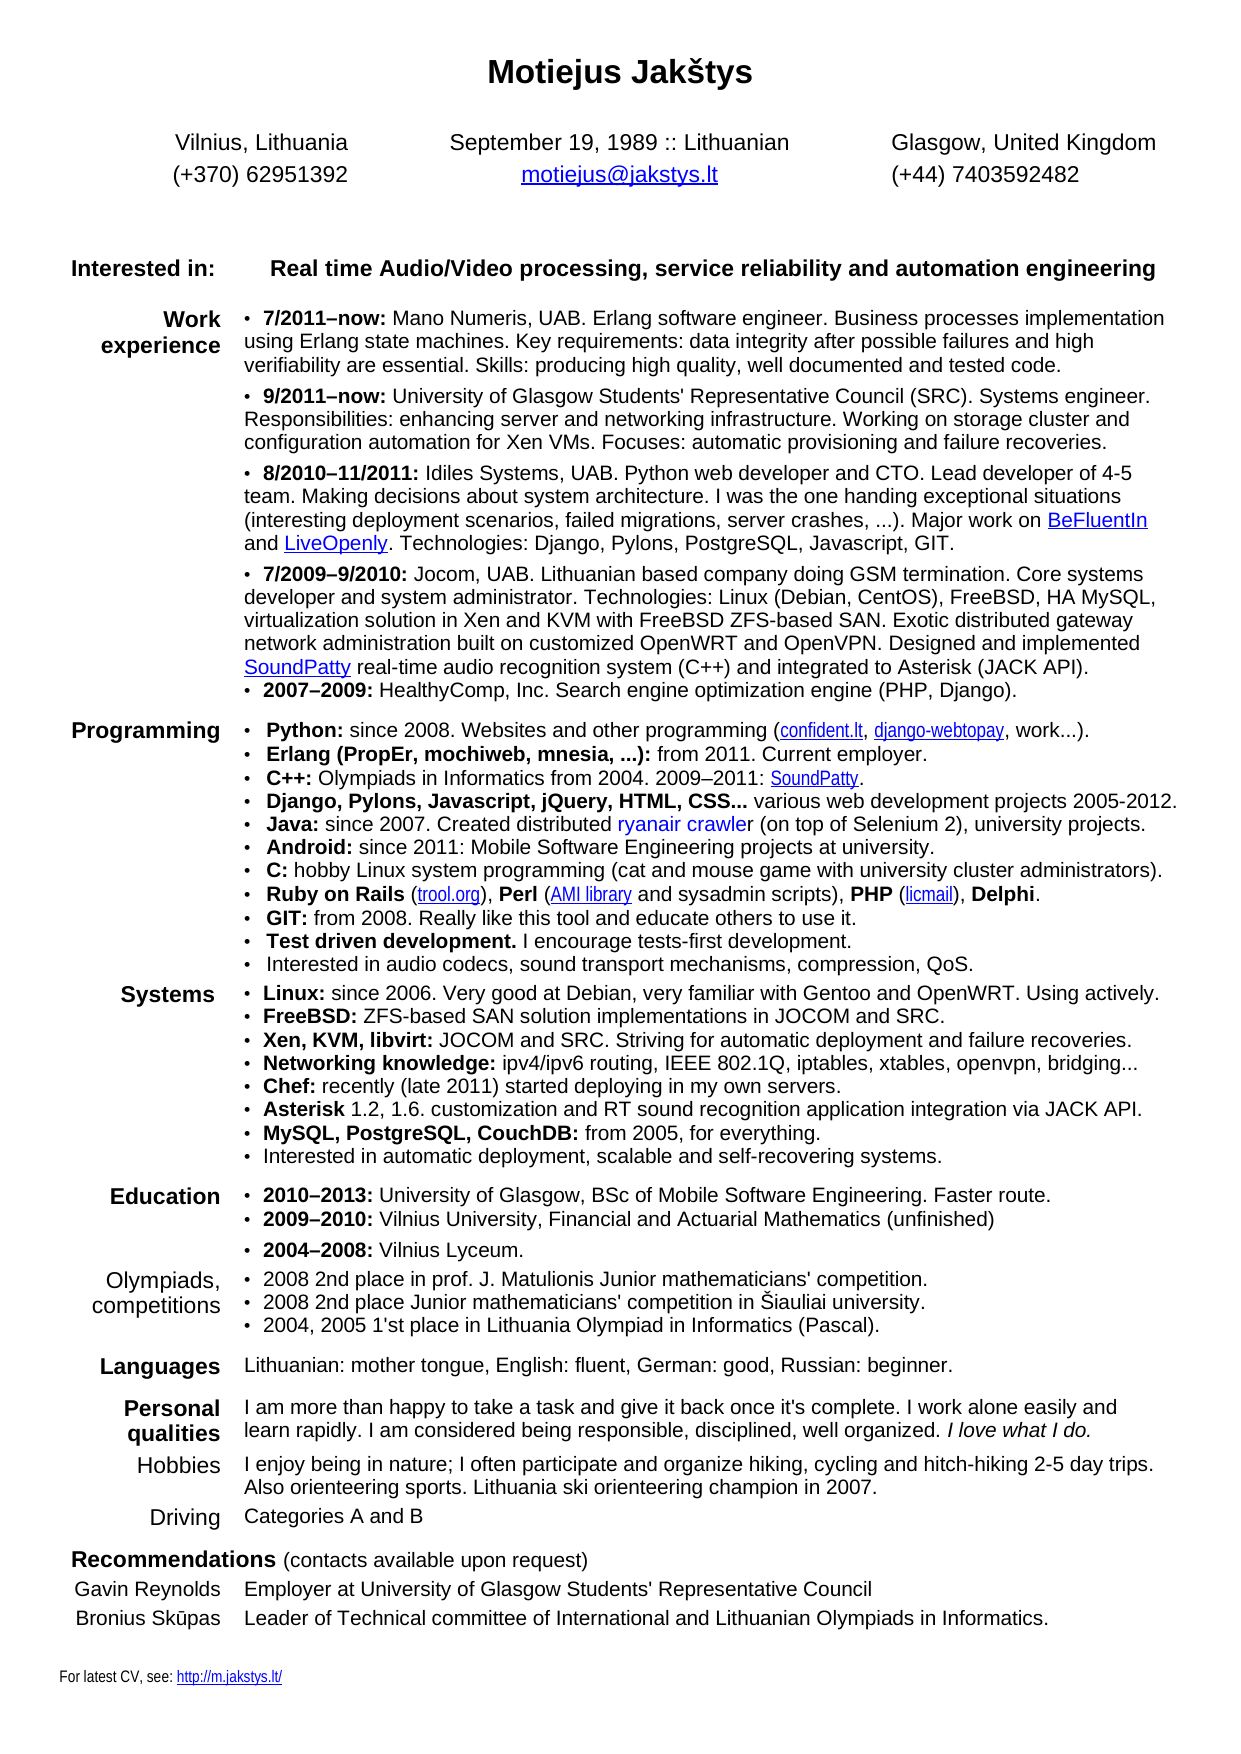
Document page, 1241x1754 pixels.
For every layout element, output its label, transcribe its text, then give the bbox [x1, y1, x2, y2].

table_cell I am more than happy to take a task and give it back once it's complete. I work alone easily and learn rapidly. I am considered being responsible, disciplined, well organized. I love what I do. [232, 1393, 1181, 1449]
table_cell [59, 1533, 232, 1544]
table_header September 19, 1989 :: Lithuanian [360, 127, 879, 158]
table_cell Employer at University of Glasgow Students' Representative Council [232, 1575, 1181, 1604]
table_cell [59, 705, 232, 715]
table_cell [232, 1340, 1181, 1351]
table_cell Bronius Skūpas [59, 1604, 232, 1633]
table_cell Linux: since 2006. Very good at Debian, very familiar with Gentoo and OpenWRT. Using actively. FreeBSD: ZFS-based SAN solution implementations in JOCOM and SRC. Xen, KVM, libvirt: JOCOM and SRC. Striving for automatic deployment and failure recoveries. Networking knowledge: ipv4/ipv6 routing, IEEE 802.1Q, iptables, xtables, openvpn, bridging... Chef: recently (late 2011) started deploying in my own servers. Asterisk 1.2, 1.6. customization and RT sound recognition application integration via JACK API. MySQL, PostgreSQL, CouchDB: from 2005, for everything. Interested in automatic deployment, scalable and self-recovering systems. [232, 979, 1181, 1171]
table_cell Gavin Reynolds [59, 1575, 232, 1604]
table_cell Real time Audio/Video processing, service reliability and automation engineering [258, 253, 1181, 284]
table_cell Interested in: [59, 253, 258, 284]
table_cell Education [59, 1181, 232, 1264]
table_cell [232, 705, 1181, 715]
table_cell [232, 284, 1181, 304]
table_cell motiejus@jakstys.lt [360, 159, 879, 190]
table_cell [232, 1382, 1181, 1392]
table_cell [232, 1533, 1181, 1544]
table_cell Leader of Technical committee of International and Lithuanian Olympiads in Informatics. [232, 1604, 1181, 1633]
table_cell [59, 284, 232, 304]
table_cell [59, 1340, 232, 1351]
table_cell Recommendations (contacts available upon request) [59, 1544, 1181, 1575]
table_header Glasgow, United Kingdom [879, 127, 1181, 158]
table_cell Categories A and B [232, 1502, 1181, 1533]
table_cell [59, 1171, 232, 1181]
table_cell Personal qualities [59, 1393, 232, 1449]
table_cell Systems [59, 979, 232, 1171]
table_cell Lithuanian: mother tongue, English: fluent, German: good, Russian: beginner. [232, 1351, 1181, 1382]
table_cell Driving [59, 1502, 232, 1533]
text Motiejus Jakštys [71, 53, 1169, 90]
table_cell [232, 1171, 1181, 1181]
table_cell 7/2011–now: Mano Numeris, UAB. Erlang software engineer. Business processes implementation using Erlang state machines. Key requirements: data integrity after possible failures and high verifiability are essential. Skills: producing high quality, well documented and tested code. 9/2011–now: University of Glasgow Students' Representative Council (SRC). Systems engineer. Responsibilities: enhancing server and networking infrastructure. Working on storage cluster and configuration automation for Xen VMs. Focuses: automatic provisioning and failure recoveries. 8/2010–11/2011: Idiles Systems, UAB. Python web developer and CTO. Lead developer of 4-5 team. Making decisions about system architecture. I was the one handing exceptional situations (interesting deployment scenarios, failed migrations, server crashes, ...). Major work on BeFluentIn and LiveOpenly. Technologies: Django, Pylons, PostgreSQL, Javascript, GIT. 7/2009–9/2010: Jocom, UAB. Lithuanian based company doing GSM termination. Core systems developer and system administrator. Technologies: Linux (Debian, CentOS), FreeBSD, HA MySQL, virtualization solution in Xen and KVM with FreeBSD ZFS-based SAN. Exotic distributed gateway network administration built on customized OpenWRT and OpenVPN. Designed and implemented SoundPatty real-time audio recognition system (C++) and integrated to Asterisk (JACK API). 2007–2009: HealthyComp, Inc. Search engine optimization engine (PHP, Django). [232, 304, 1181, 705]
table_cell 2010–2013: University of Glasgow, BSc of Mobile Software Engineering. Faster route. 2009–2010: Vilnius University, Financial and Actuarial Mathematics (unfinished) 2004–2008: Vilnius Lyceum. [232, 1181, 1181, 1264]
table_cell Programming [59, 715, 232, 979]
table_cell I enjoy being in nature; I often participate and organize hiking, cycling and hitch-hiking 2-5 day trips. Also orienteering sports. Lithuania ski orienteering champion in 2007. [232, 1449, 1181, 1502]
table_cell Work experience [59, 304, 232, 705]
table_cell 2008 2nd place in prof. J. Matulionis Junior mathematicians' competition. 2008 2nd place Junior mathematicians' competition in Šiauliai university. 2004, 2005 1'st place in Lithuania Olympiad in Informatics (Pascal). [232, 1264, 1181, 1340]
table_cell Languages [59, 1351, 232, 1382]
table_cell (+44) 7403592482 [879, 159, 1181, 190]
table_header Vilnius, Lithuania [59, 127, 359, 158]
table_cell (+370) 62951392 [59, 159, 359, 190]
table_cell Olympiads, competitions [59, 1264, 232, 1340]
table_cell [59, 190, 1181, 221]
table_cell Python: since 2008. Websites and other programming (confident.lt, django-webtopay, work...). Erlang (PropEr, mochiweb, mnesia, ...): from 2011. Current employer. C++: Olympiads in Informatics from 2004. 2009‒2011: SoundPatty. Django, Pylons, Javascript, jQuery, HTML, CSS... various web development projects 2005-2012. Java: since 2007. Created distributed ryanair crawler (on top of Selenium 2), university projects. Android: since 2011: Mobile Software Engineering projects at university. C: hobby Linux system programming (cat and mouse game with university cluster administrators). Ruby on Rails (trool.org), Perl (AMI library and sysadmin scripts), PHP (licmail), Delphi. GIT: from 2008. Really like this tool and educate others to use it. Test driven development. I encourage tests-first development. Interested in audio codecs, sound transport mechanisms, compression, QoS. [232, 715, 1181, 979]
table_cell Hobbies [59, 1449, 232, 1502]
table_cell [59, 1382, 232, 1392]
table_cell [59, 221, 1181, 252]
